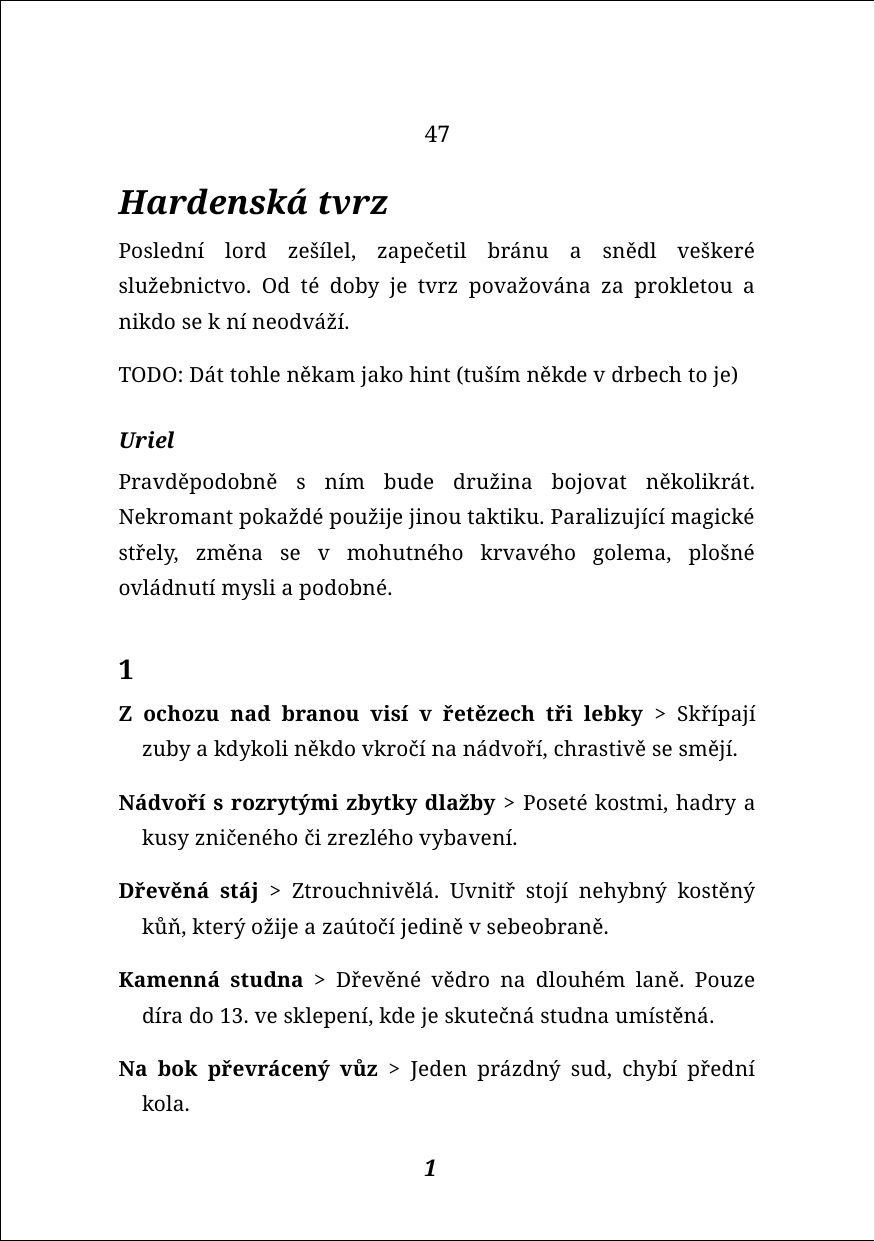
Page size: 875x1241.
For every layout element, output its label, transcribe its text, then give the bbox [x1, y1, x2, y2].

text Dřevěná stáj > Ztrouchnivělá. Uvnitř stojí nehybný kostěný kůň, který ožije a zaútočí jedině v sebeobraně. [118, 877, 756, 941]
text Kamenná studna > Dřevěné vědro na dlouhém laně. Pouze díra do 13. ve sklepení, kde je skutečná studna umístěná. [118, 965, 756, 1029]
text Pravděpodobně s ním bude družina bojovat několikrát. Nekromant pokaždé použije jinou taktiku. Paralizující magické střely, změna se v mohutného krvavého golema, plošné ovládnutí mysli a podobné. [118, 467, 756, 602]
text Z ochozu nad branou visí v řetězech tři lebky > Skřípají zuby a kdykoli někdo vkročí na nádvoří, chrastivě se smějí. [118, 699, 756, 763]
text Poslední lord zešílel, zapečetil bránu a snědl veškeré služebnictvo. Od té doby je tvrz považována za prokletou a nikdo se k ní neodváží. [118, 236, 756, 336]
text Na bok převrácený vůz > Jeden prázdný sud, chybí přední kola. [118, 1054, 756, 1118]
text Nádvoří s rozrytými zbytky dlažby > Poseté kostmi, hadry a kusy zničeného či zrezlého vybavení. [118, 788, 756, 852]
subtitle 1 [118, 650, 756, 687]
subtitle Uriel [118, 425, 756, 455]
subtitle Hardenská tvrz [118, 179, 756, 224]
text TODO: Dát tohle někam jako hint (tuším někde v drbech to je) [118, 360, 756, 389]
